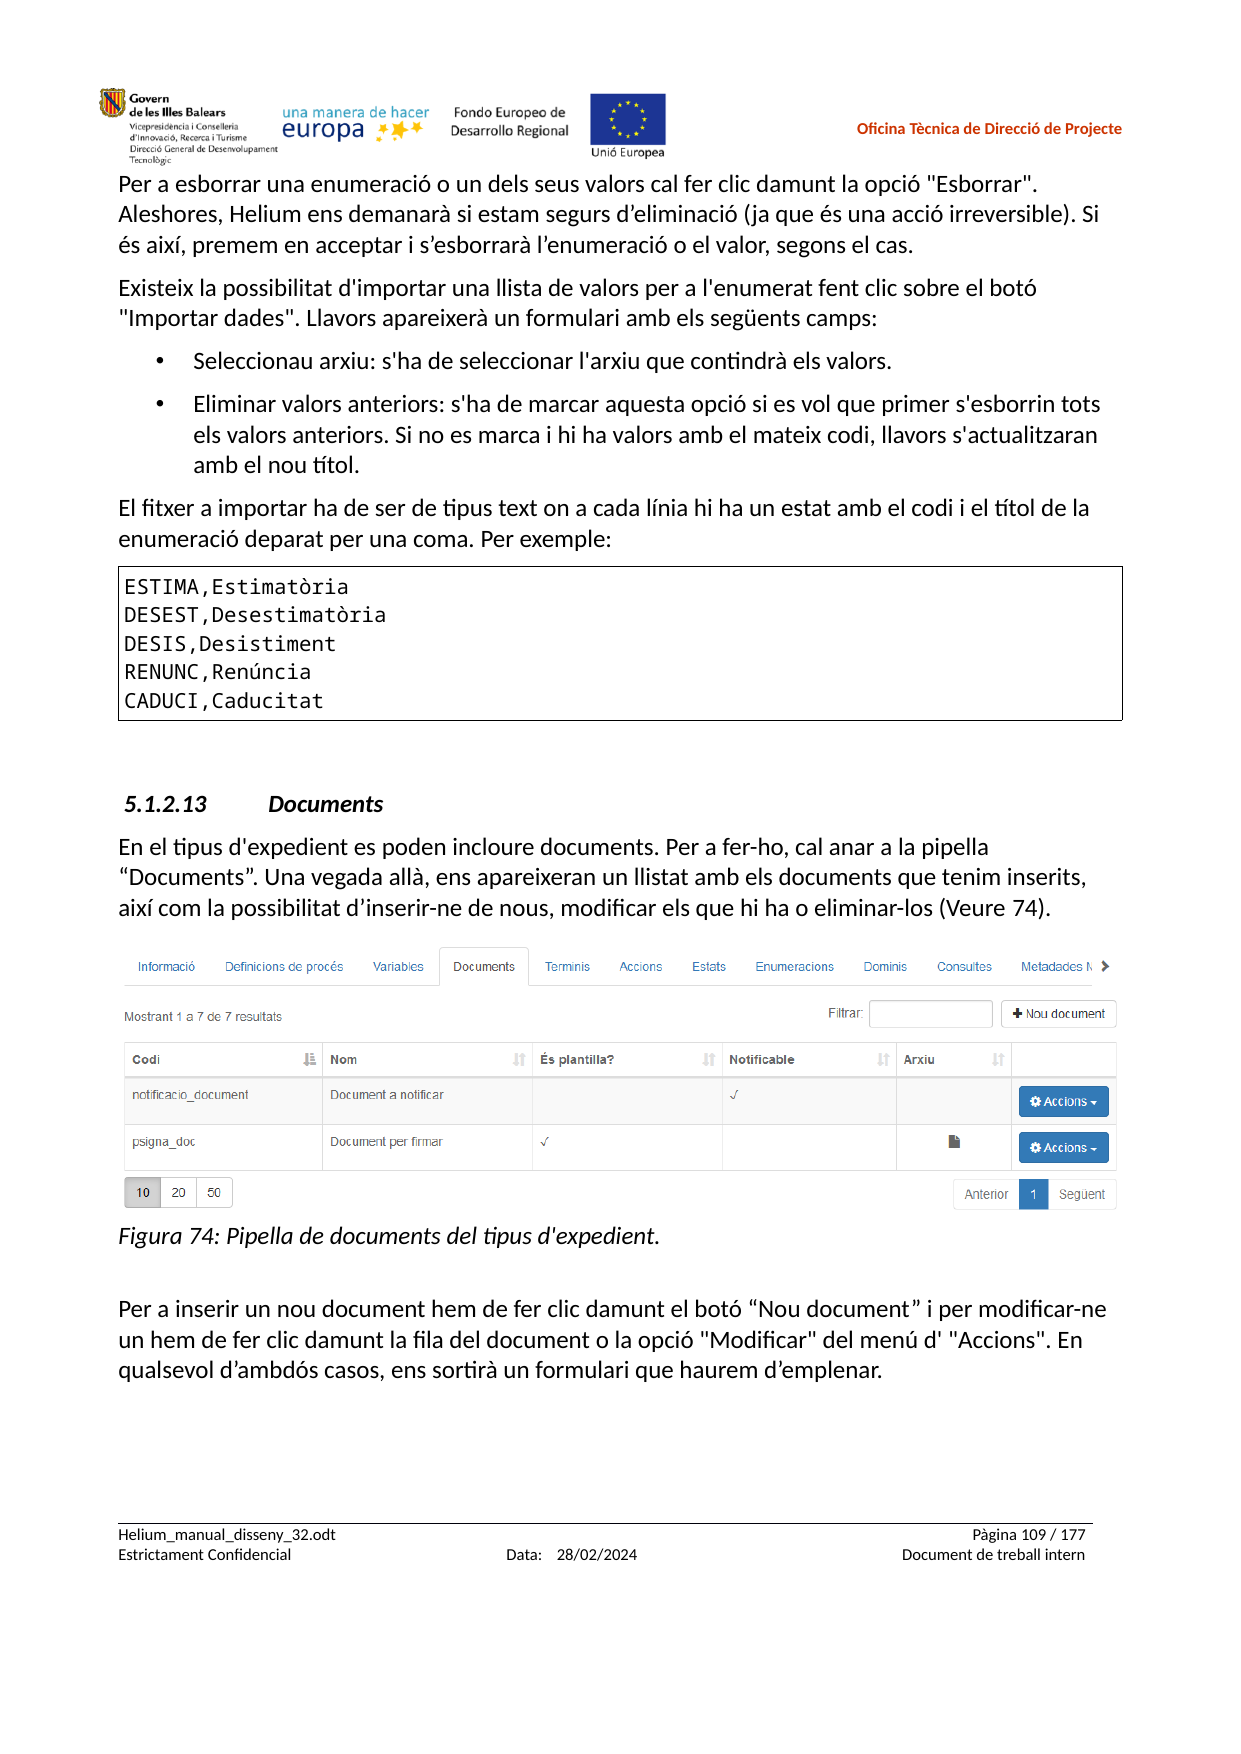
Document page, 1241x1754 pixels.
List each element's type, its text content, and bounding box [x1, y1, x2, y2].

text Figura 74: Pipella de documents del tipus d'expedient. [118, 1220, 1122, 1250]
text Per a esborrar una enumeració o un dels seus valors cal fer clic damunt la opció "Esborrar". Aleshores, Helium ens demanarà si estam segurs d’eliminació (ja que és una acció irreversible). Si és així, premem en acceptar i s’esborrarà l’enumeració o el valor, segons el cas. [118, 168, 1122, 259]
list Seleccionau arxiu: s'ha de seleccionar l'arxiu que contindrà els valors. [156, 346, 1122, 376]
subtitle Documents [118, 788, 1122, 818]
picture [118, 947, 1123, 1220]
text En el tipus d'expedient es poden incloure documents. Per a fer-ho, cal anar a la pipella “Documents”. Una vegada allà, ens apareixeran un llistat amb els documents que tenim inserits, així com la possibilitat d’inserir-ne de nous, modificar els que hi ha o eliminar-los (Veure 74). [118, 831, 1122, 922]
list Eliminar valors anteriors: s'ha de marcar aquesta opció si es vol que primer s'esborrin tots els valors anteriors. Si no es marca i hi ha valors amb el mateix codi, llavors s'actualitzaran amb el nou títol. [156, 388, 1122, 480]
text El fitxer a importar ha de ser de tipus text on a cada línia hi ha un estat amb el codi i el títol de la enumeració deparat per una coma. Per exemple: [118, 493, 1122, 554]
text Existeix la possibilitat d'importar una llista de valors per a l'enumerat fent clic sobre el botó "Importar dades". Llavors apareixerà un formulari amb els següents camps: [118, 272, 1122, 333]
table_header ESTIMA,Estimatòria DESEST,Desestimatòria DESIS,Desistiment RENUNC,Renúncia CADUCI,Caducitat [119, 567, 1122, 720]
picture [99, 87, 668, 166]
text Per a inserir un nou document hem de fer clic damunt el botó “Nou document” i per modificar-ne un hem de fer clic damunt la fila del document o la opció "Modificar" del menú d' "Accions". En qualsevol d’ambdós casos, ens sortirà un formulari que haurem d’emplenar. [118, 1293, 1122, 1385]
